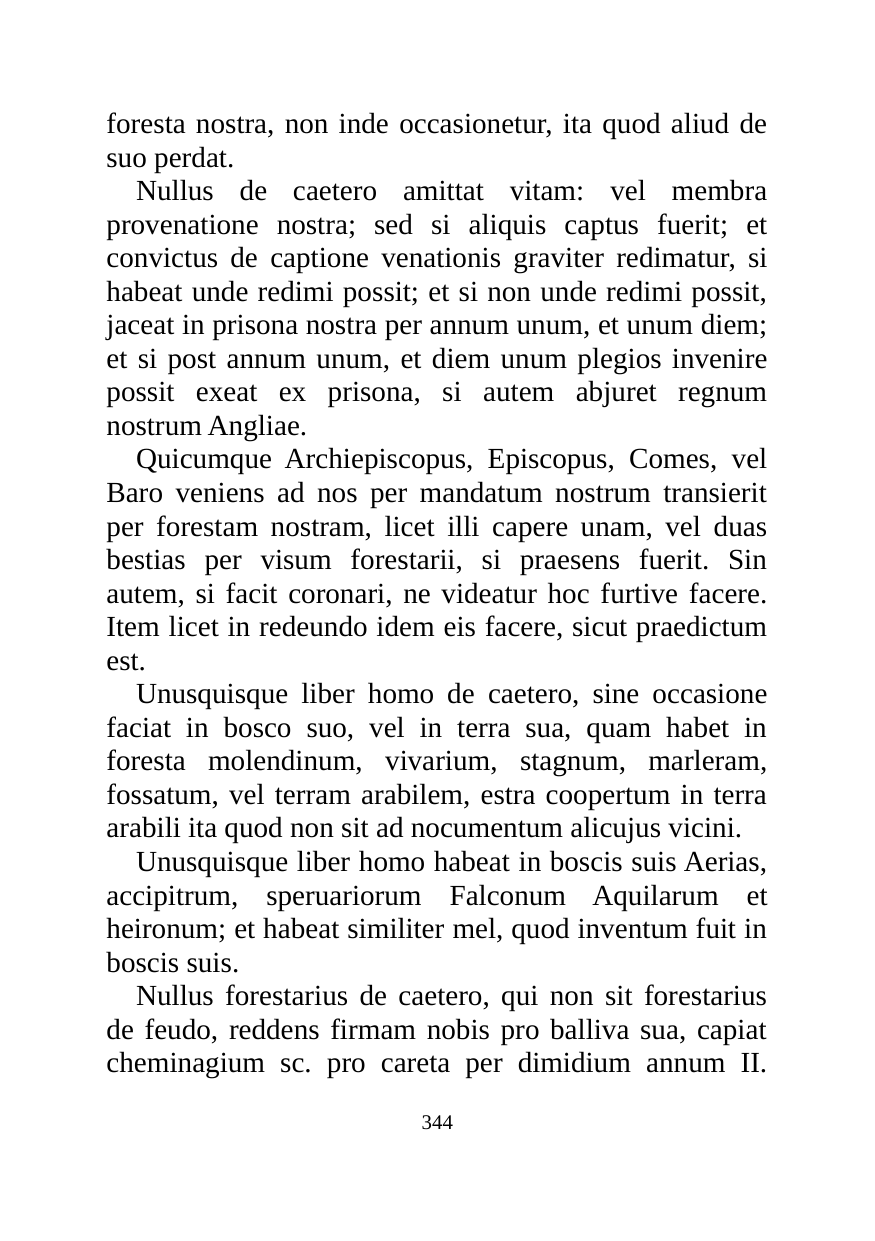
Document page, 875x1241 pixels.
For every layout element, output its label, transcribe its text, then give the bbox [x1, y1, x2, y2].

text Unusquisque liber homo habeat in boscis suis Aerias, accipitrum, speruariorum Falconum Aquilarum et heironum; et habeat similiter mel, quod inventum fuit in boscis suis. [106, 844, 768, 978]
text Quicumque Archiepiscopus, Episcopus, Comes, vel Baro veniens ad nos per mandatum nostrum transierit per forestam nostram, licet illi capere unam, vel duas bestias per visum forestarii, si praesens fuerit. Sin autem, si facit coronari, ne videatur hoc furtive facere. Item licet in redeundo idem eis facere, sicut praedictum est. [106, 442, 768, 676]
text Nullus forestarius de caetero, qui non sit forestarius de feudo, reddens firmam nobis pro balliva sua, capiat cheminagium sc. pro careta per dimidium annum II. [106, 978, 768, 1079]
text Nullus de caetero amittat vitam: vel membra provenatione nostra; sed si aliquis captus fuerit; et convictus de captione venationis graviter redimatur, si habeat unde redimi possit; et si non unde redimi possit, jaceat in prisona nostra per annum unum, et unum diem; et si post annum unum, et diem unum plegios invenire possit exeat ex prisona, si autem abjuret regnum nostrum Angliae. [106, 173, 768, 442]
text Unusquisque liber homo de caetero, sine occasione faciat in bosco suo, vel in terra sua, quam habet in foresta molendinum, vivarium, stagnum, marleram, fossatum, vel terram arabilem, estra coopertum in terra arabili ita quod non sit ad nocumentum alicujus vicini. [106, 676, 768, 844]
text foresta nostra, non inde occasionetur, ita quod aliud de suo perdat. [106, 106, 768, 173]
